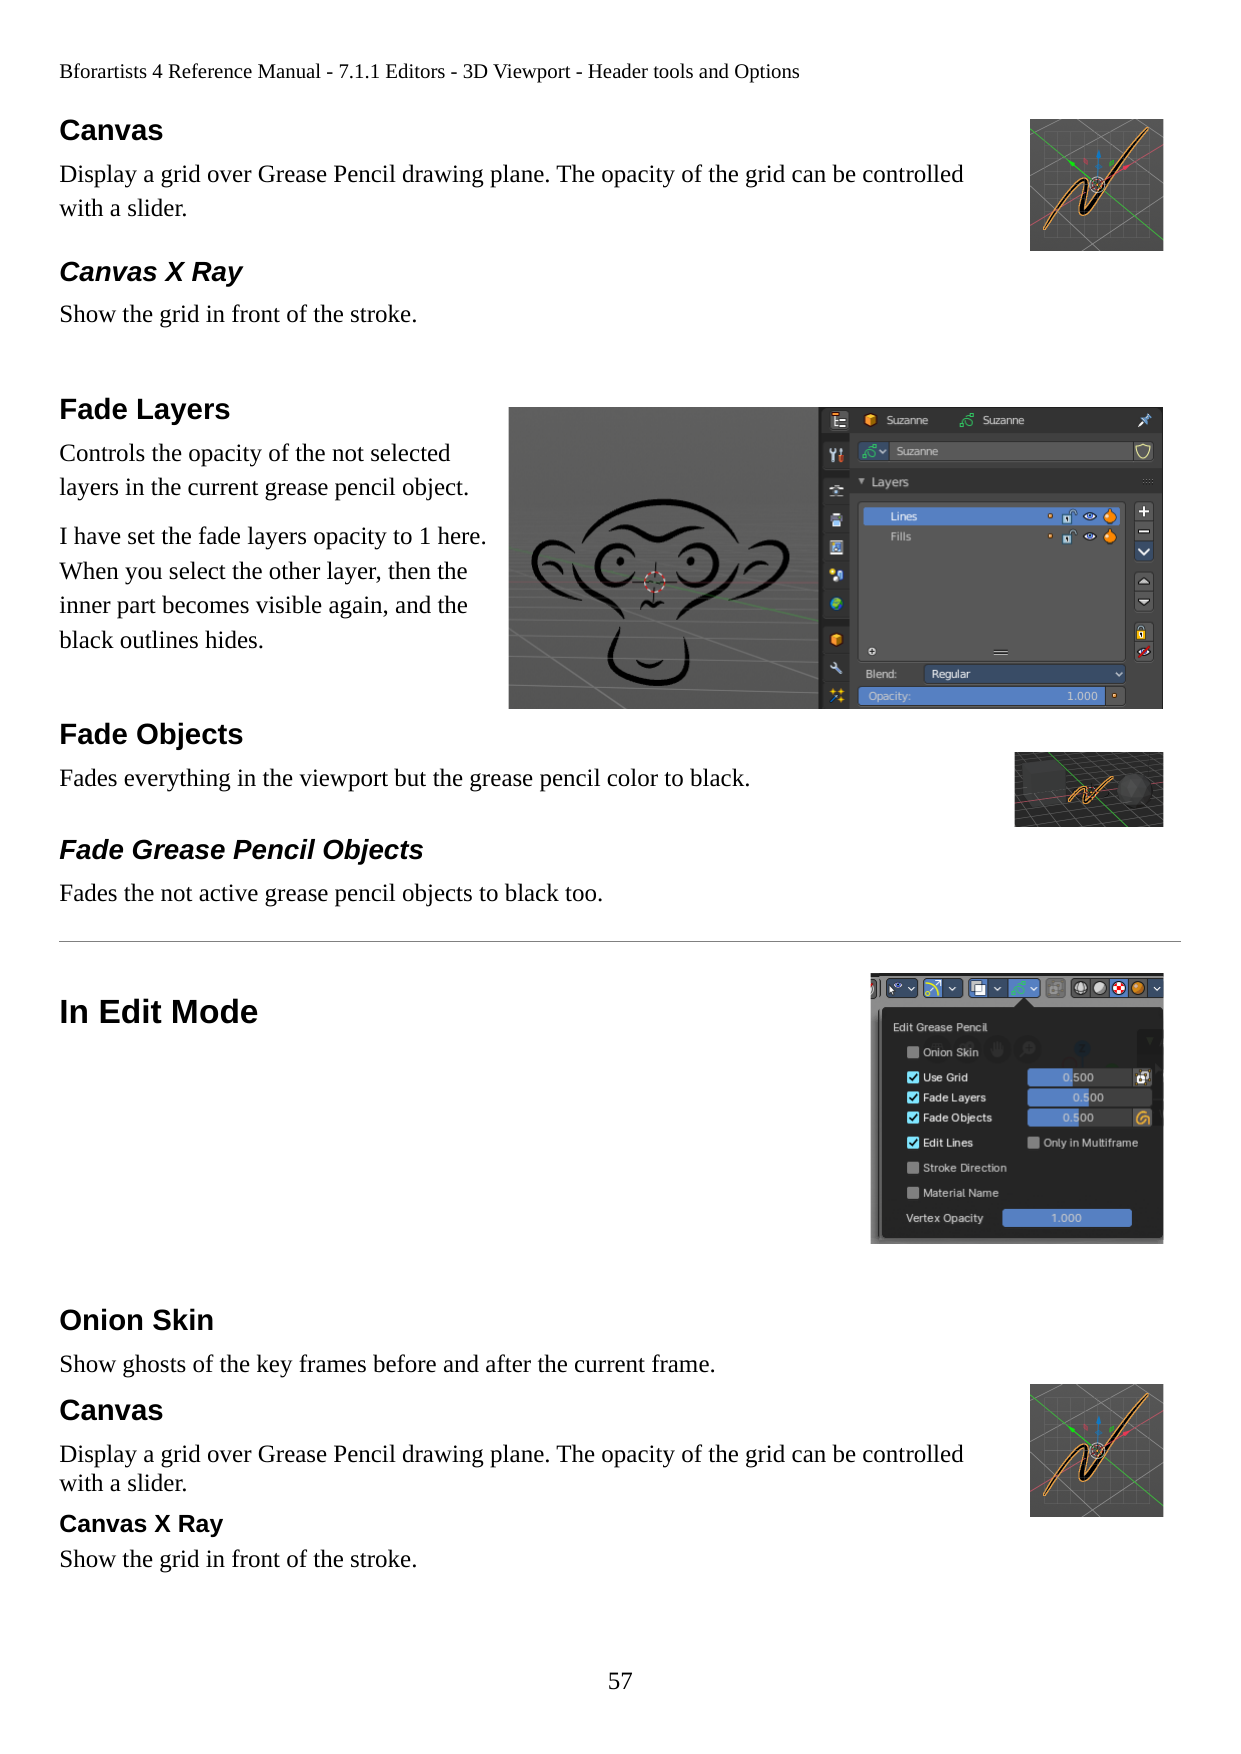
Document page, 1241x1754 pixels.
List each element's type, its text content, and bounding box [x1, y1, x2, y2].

picture [870, 973, 1164, 1244]
text I have set the fade layers opacity to 1 here. When you select the other layer, then the inner part becomes visible again, and the black outlines hides. [59, 521, 508, 654]
subtitle Canvas [59, 1393, 1030, 1426]
text Show the grid in front of the stroke. [59, 1544, 1181, 1572]
text Display a grid over Grease Pencil drawing plane. The opacity of the grid can be controlled with a slider. [59, 159, 1030, 222]
subtitle Canvas [59, 113, 1181, 146]
picture [508, 407, 1164, 709]
subtitle Canvas X Ray [59, 255, 1181, 287]
text Controls the opacity of the not selected layers in the current grease pencil object. [59, 438, 508, 501]
subtitle Fade Grease Pencil Objects [59, 833, 1181, 865]
text Fades everything in the viewport but the grease pencil color to black. [59, 763, 1014, 792]
subtitle Canvas X Ray [59, 1509, 1181, 1537]
subtitle In Edit Mode [59, 992, 870, 1031]
text Display a grid over Grease Pencil drawing plane. The opacity of the grid can be controlled with a slider. [59, 1439, 1030, 1496]
picture [1014, 752, 1164, 827]
subtitle Fade Layers [59, 392, 1181, 425]
subtitle Fade Objects [59, 717, 1181, 751]
picture [1030, 119, 1164, 251]
text Show ghosts of the key frames before and after the current frame. [59, 1349, 1181, 1378]
subtitle Onion Skin [59, 1303, 1181, 1337]
subtitle [1164, 992, 1181, 1031]
text Fades the not active grease pencil objects to black too. [59, 878, 1181, 907]
text Show the grid in front of the stroke. [59, 299, 1181, 328]
subtitle [1164, 1393, 1181, 1426]
picture [1030, 1384, 1164, 1517]
